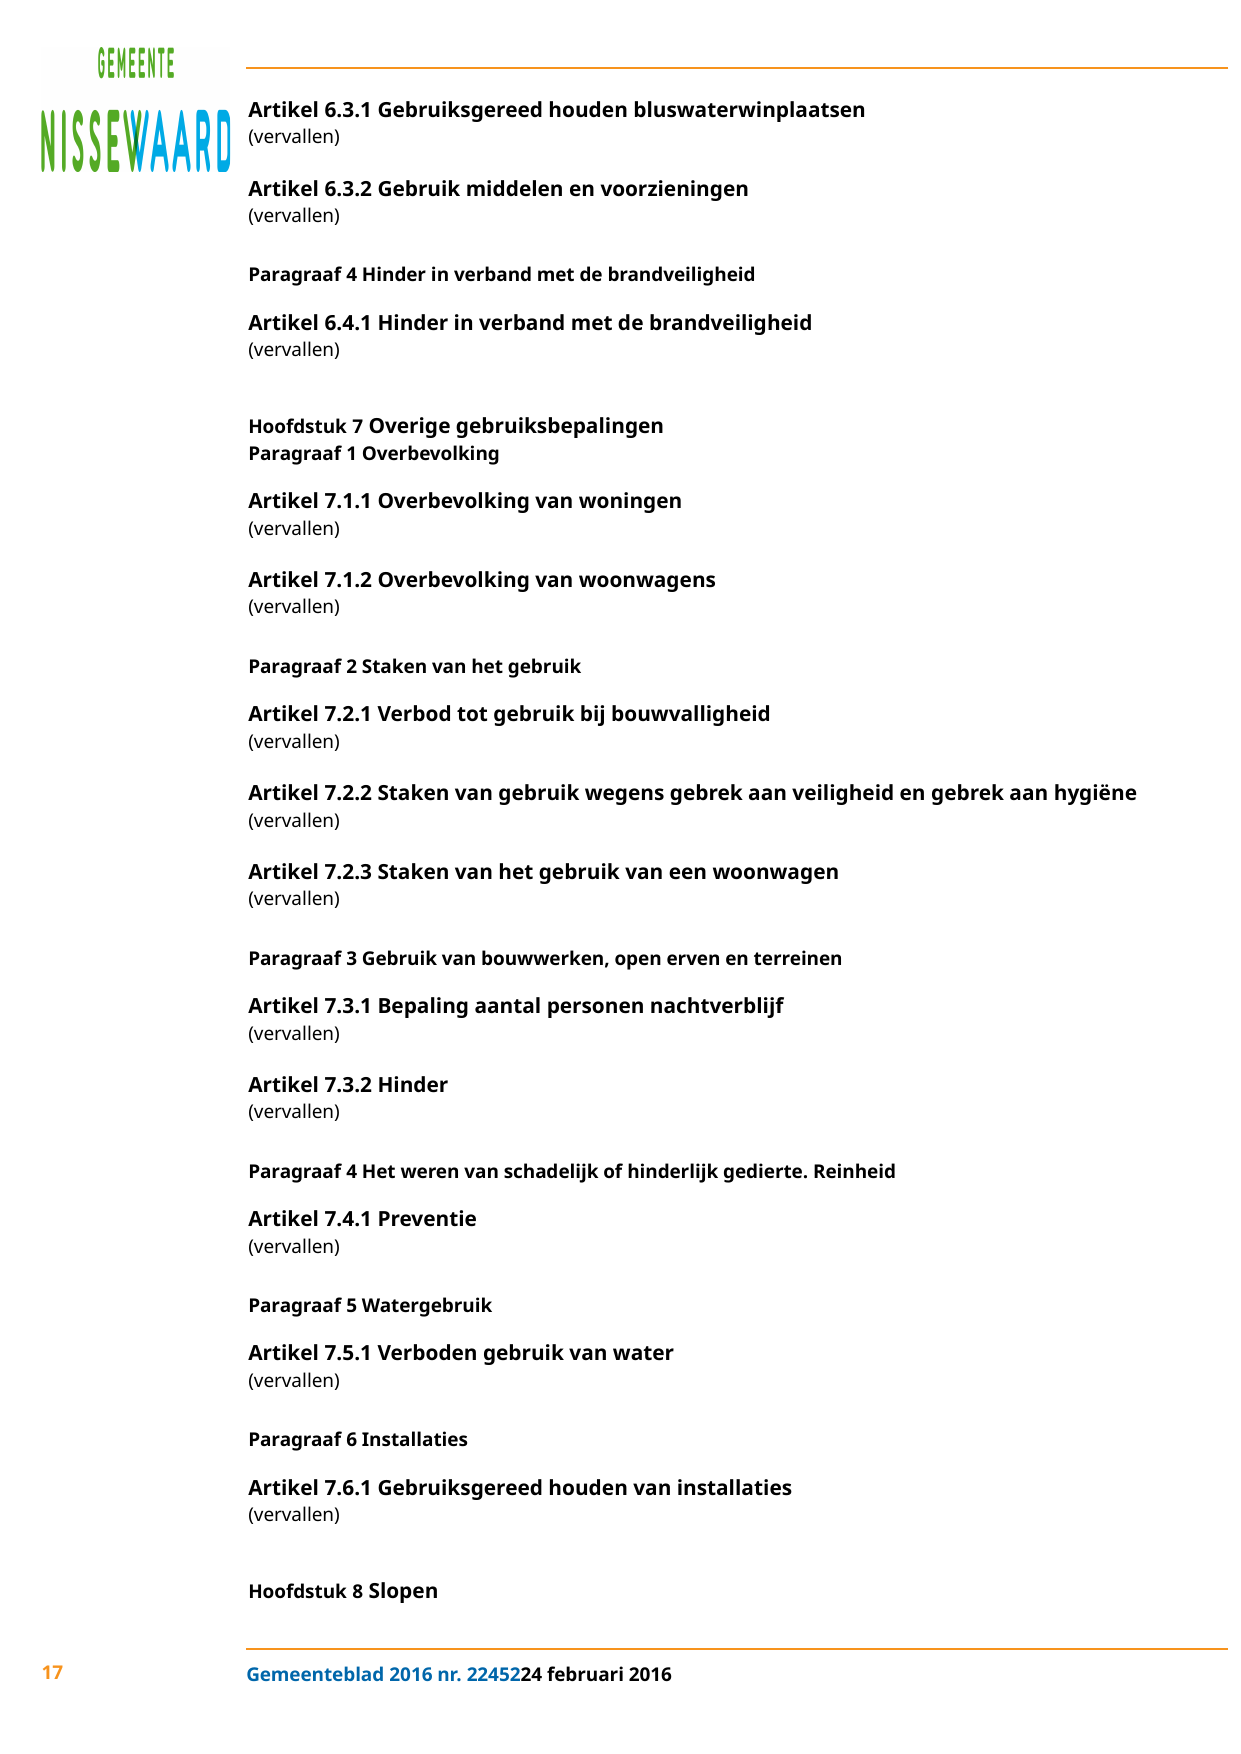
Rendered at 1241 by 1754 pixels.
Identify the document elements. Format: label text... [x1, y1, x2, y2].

text Artikel 7.5.1 Verboden gebruik van water [248, 1338, 1152, 1367]
picture [222, 122, 227, 160]
text Artikel 7.2.3 Staken van het gebruik van een woonwagen [248, 857, 1152, 886]
text (vervallen) [248, 1367, 1152, 1393]
text Paragraaf 5 Watergebruik [248, 1292, 1152, 1318]
text (vervallen) [248, 594, 1152, 619]
text Paragraaf 6 Installaties [248, 1426, 1152, 1452]
text (vervallen) [248, 1233, 1152, 1258]
text Artikel 7.6.1 Gebruiksgereed houden van installaties [248, 1473, 1152, 1501]
text Hoofdstuk 7 Overige gebruiksbepalingen [248, 411, 1152, 440]
text (vervallen) [248, 1501, 1152, 1527]
text Artikel 6.3.2 Gebruik middelen en voorzieningen [248, 174, 1152, 202]
text Artikel 6.4.1 Hinder in verband met de brandveiligheid [248, 308, 1152, 336]
text (vervallen) [248, 515, 1152, 541]
text (vervallen) [248, 123, 1152, 149]
text Paragraaf 2 Staken van het gebruik [248, 653, 1152, 679]
picture [201, 122, 206, 138]
text Artikel 7.4.1 Preventie [248, 1204, 1152, 1233]
text Artikel 6.3.1 Gebruiksgereed houden bluswaterwinplaatsen [248, 95, 1152, 123]
text Paragraaf 1 Overbevolking [248, 440, 1152, 466]
text (vervallen) [248, 1020, 1152, 1046]
text (vervallen) [248, 886, 1152, 911]
text Paragraaf 4 Het weren van schadelijk of hinderlijk gedierte. Reinheid [248, 1158, 1152, 1183]
text Artikel 7.3.2 Hinder [248, 1070, 1152, 1099]
text Paragraaf 4 Hinder in verband met de brandveiligheid [248, 261, 1152, 287]
picture [200, 151, 206, 172]
text Artikel 7.2.1 Verbod tot gebruik bij bouwvalligheid [248, 699, 1152, 728]
text Artikel 7.1.2 Overbevolking van woonwagens [248, 565, 1152, 594]
text (vervallen) [248, 1099, 1152, 1124]
picture [41, 47, 231, 172]
picture [176, 157, 187, 172]
text Artikel 7.2.2 Staken van gebruik wegens gebrek aan veiligheid en gebrek aan hygiëne [248, 778, 1152, 807]
text Artikel 7.3.1 Bepaling aantal personen nachtverblijf [248, 991, 1152, 1020]
text (vervallen) [248, 202, 1152, 228]
picture [154, 157, 165, 172]
text Artikel 7.1.1 Overbevolking van woningen [248, 486, 1152, 515]
text (vervallen) [248, 336, 1152, 362]
text (vervallen) [248, 728, 1152, 754]
text Paragraaf 3 Gebruik van bouwwerken, open erven en terreinen [248, 945, 1152, 971]
text Hoofdstuk 8 Slopen [248, 1576, 1152, 1605]
text (vervallen) [248, 807, 1152, 832]
